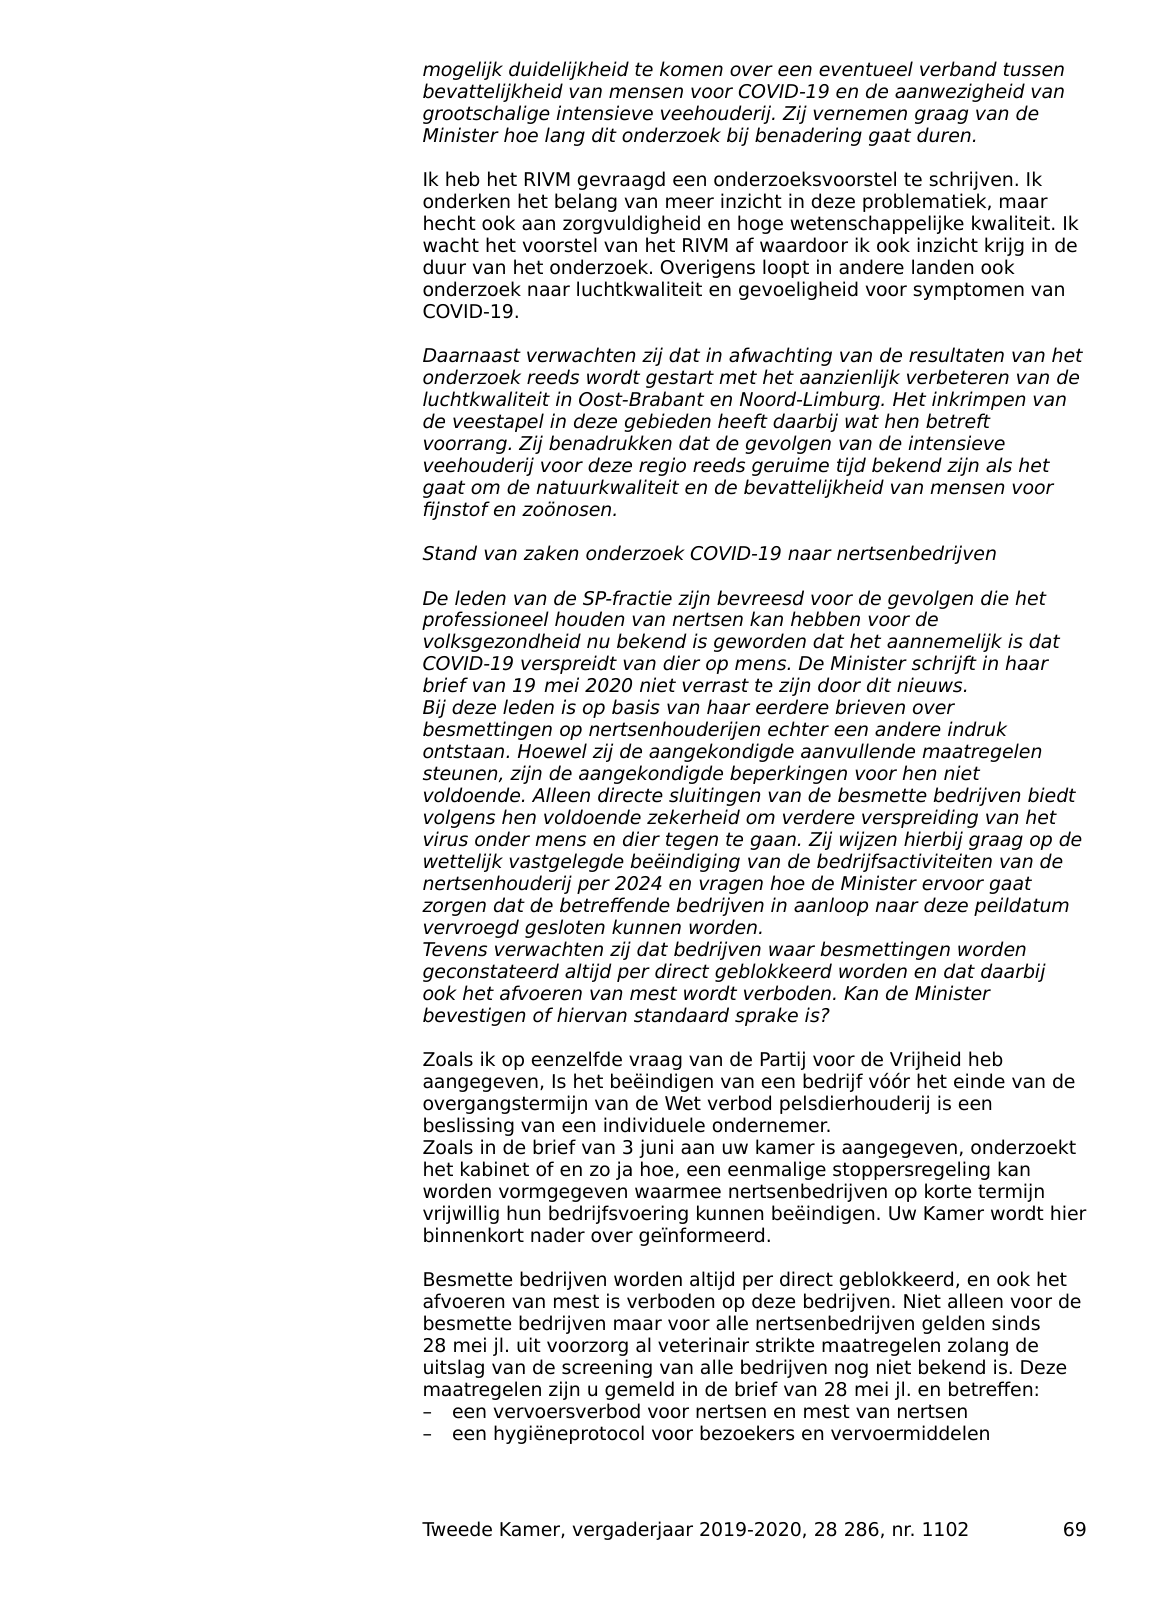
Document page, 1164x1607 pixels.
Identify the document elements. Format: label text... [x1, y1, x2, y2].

text Daarnaast verwachten zij dat in afwachting van de resultaten van het onderzoek reeds wordt gestart met het aanzienlijk verbeteren van de luchtkwaliteit in Oost-Brabant en Noord-Limburg. Het inkrimpen van de veestapel in deze gebieden heeft daarbij wat hen betreft voorrang. Zij benadrukken dat de gevolgen van de intensieve veehouderij voor deze regio reeds geruime tijd bekend zijn als het gaat om de natuurkwaliteit en de bevattelijkheid van mensen voor fijnstof en zoönosen. [422, 345, 1087, 521]
text Besmette bedrijven worden altijd per direct geblokkeerd, en ook het afvoeren van mest is verboden op deze bedrijven. Niet alleen voor de besmette bedrijven maar voor alle nertsenbedrijven gelden sinds 28 mei jl. uit voorzorg al veterinair strikte maatregelen zolang de uitslag van de screening van alle bedrijven nog niet bekend is. Deze maatregelen zijn u gemeld in de brief van 28 mei jl. en betreffen: [422, 1269, 1087, 1401]
text Tevens verwachten zij dat bedrijven waar besmettingen worden geconstateerd altijd per direct geblokkeerd worden en dat daarbij ook het afvoeren van mest wordt verboden. Kan de Minister bevestigen of hiervan standaard sprake is? [422, 939, 1087, 1027]
text Bij deze leden is op basis van haar eerdere brieven over besmettingen op nertsenhouderijen echter een andere indruk ontstaan. Hoewel zij de aangekondigde aanvullende maatregelen steunen, zijn de aangekondigde beperkingen voor hen niet voldoende. Alleen directe sluitingen van de besmette bedrijven biedt volgens hen voldoende zekerheid om verdere verspreiding van het virus onder mens en dier tegen te gaan. Zij wijzen hierbij graag op de wettelijk vastgelegde beëindiging van de bedrijfsactiviteiten van de nertsenhouderij per 2024 en vragen hoe de Minister ervoor gaat zorgen dat de betreffende bedrijven in aanloop naar deze peildatum vervroegd gesloten kunnen worden. [422, 697, 1087, 939]
text – een vervoersverbod voor nertsen en mest van nertsen [422, 1401, 1087, 1423]
text Ik heb het RIVM gevraagd een onderzoeksvoorstel te schrijven. Ik onderken het belang van meer inzicht in deze problematiek, maar hecht ook aan zorgvuldigheid en hoge wetenschappelijke kwaliteit. Ik wacht het voorstel van het RIVM af waardoor ik ook inzicht krijg in de duur van het onderzoek. Overigens loopt in andere landen ook onderzoek naar luchtkwaliteit en gevoeligheid voor symptomen van COVID-19. [422, 169, 1087, 323]
text Zoals ik op eenzelfde vraag van de Partij voor de Vrijheid heb aangegeven, Is het beëindigen van een bedrijf vóór het einde van de overgangstermijn van de Wet verbod pelsdierhouderij is een beslissing van een individuele ondernemer. [422, 1049, 1087, 1137]
subtitle Stand van zaken onderzoek COVID-19 naar nertsenbedrijven [422, 543, 1087, 565]
text mogelijk duidelijkheid te komen over een eventueel verband tussen bevattelijkheid van mensen voor COVID-19 en de aanwezigheid van grootschalige intensieve veehouderij. Zij vernemen graag van de Minister hoe lang dit onderzoek bij benadering gaat duren. [422, 59, 1087, 147]
text – een hygiëneprotocol voor bezoekers en vervoermiddelen [422, 1423, 1087, 1445]
text De leden van de SP-fractie zijn bevreesd voor de gevolgen die het professioneel houden van nertsen kan hebben voor de volksgezondheid nu bekend is geworden dat het aannemelijk is dat COVID-19 verspreidt van dier op mens. De Minister schrijft in haar brief van 19 mei 2020 niet verrast te zijn door dit nieuws. [422, 587, 1087, 697]
text Zoals in de brief van 3 juni aan uw kamer is aangegeven, onderzoekt het kabinet of en zo ja hoe, een eenmalige stoppersregeling kan worden vormgegeven waarmee nertsenbedrijven op korte termijn vrijwillig hun bedrijfsvoering kunnen beëindigen. Uw Kamer wordt hier binnenkort nader over geïnformeerd. [422, 1137, 1087, 1247]
